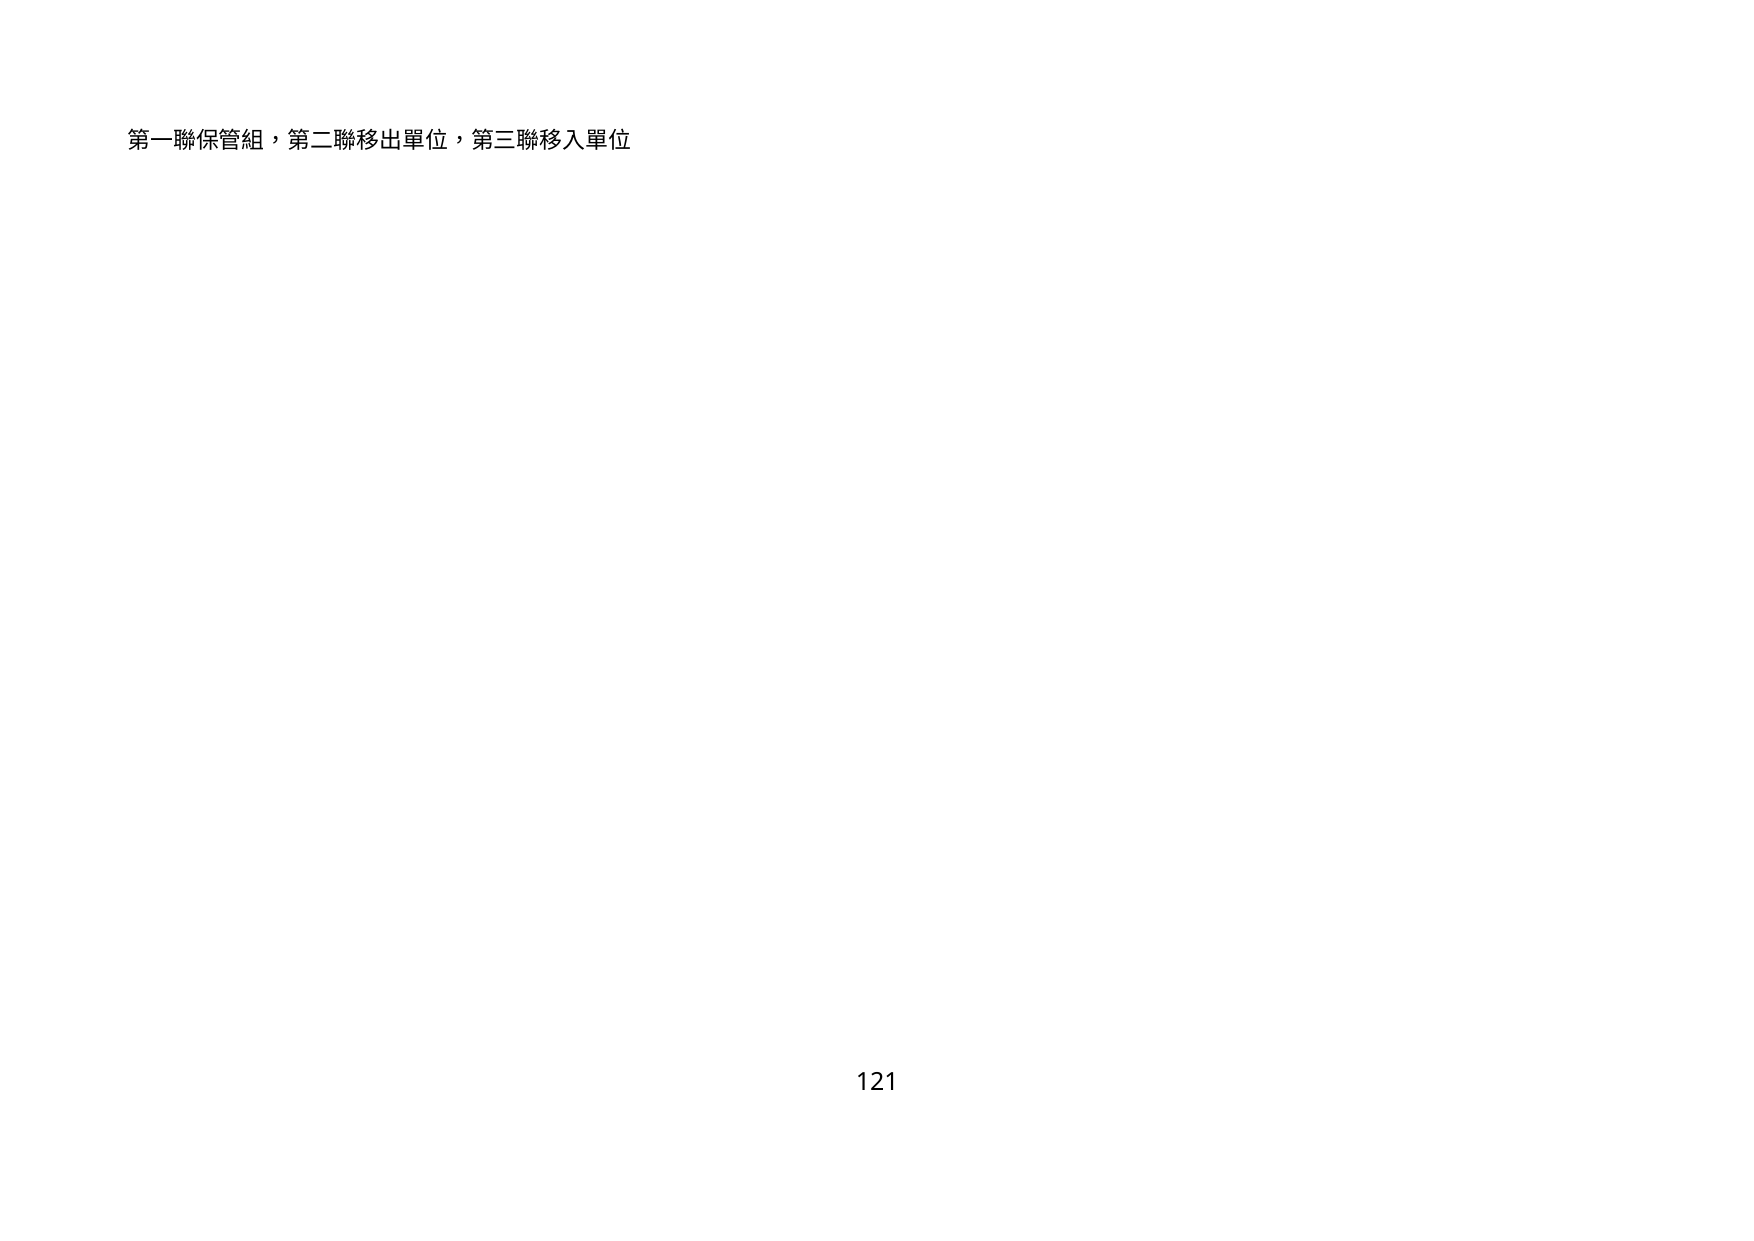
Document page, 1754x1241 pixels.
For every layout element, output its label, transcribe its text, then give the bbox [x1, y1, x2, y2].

text 第一聯保管組，第二聯移出單位，第三聯移入單位 [127, 122, 1627, 155]
